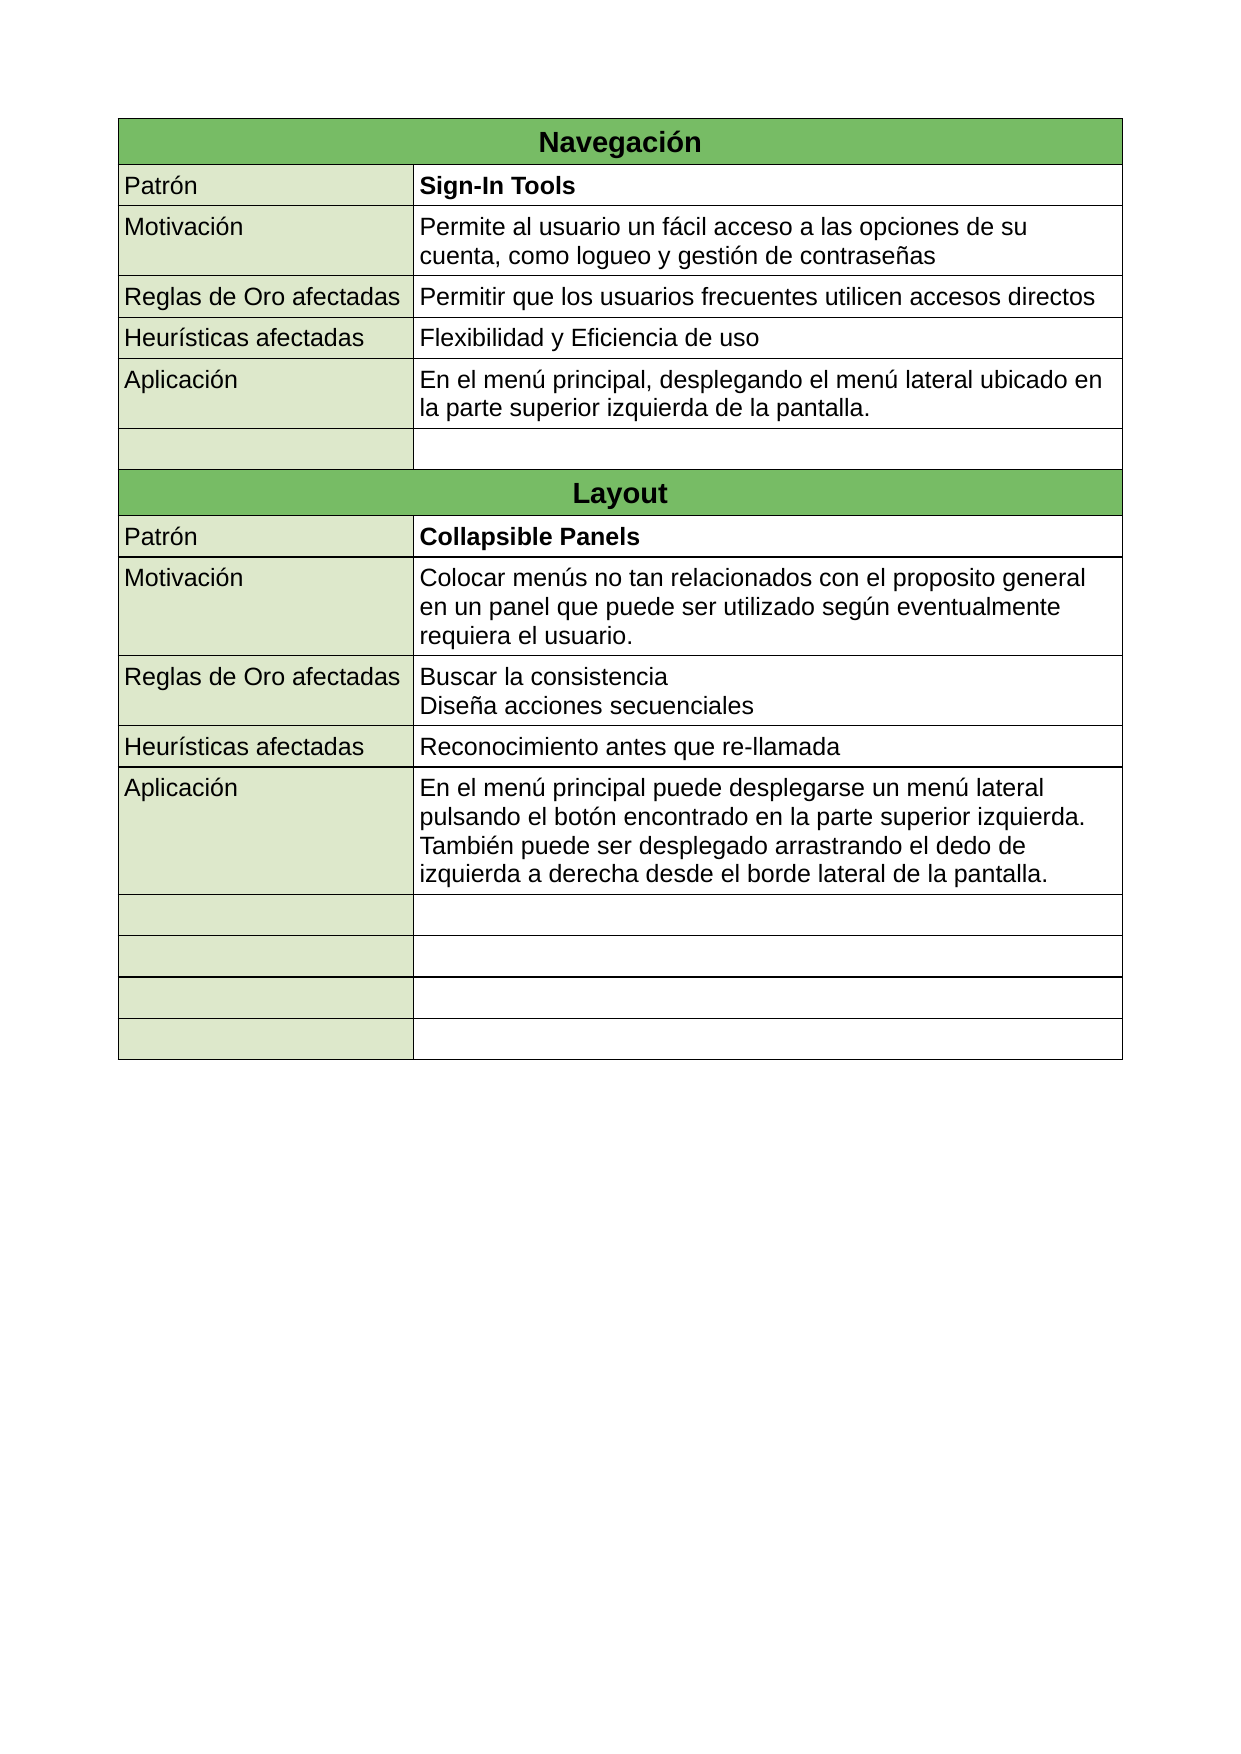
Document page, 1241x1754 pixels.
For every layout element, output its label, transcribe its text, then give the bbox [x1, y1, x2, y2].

table_cell [414, 895, 1122, 935]
table_cell Heurísticas afectadas [119, 726, 413, 766]
table_cell Buscar la consistencia Diseña acciones secuenciales [414, 656, 1122, 725]
table_cell Reglas de Oro afectadas [119, 656, 413, 725]
table_cell En el menú principal, desplegando el menú lateral ubicado en la parte superior izquierda de la pantalla. [414, 359, 1122, 428]
table_cell En el menú principal puede desplegarse un menú lateral pulsando el botón encontrado en la parte superior izquierda. También puede ser desplegado arrastrando el dedo de izquierda a derecha desde el borde lateral de la pantalla. [414, 768, 1122, 894]
table_cell Motivación [119, 206, 413, 275]
table_header Navegación [119, 119, 1122, 164]
table_cell Layout [119, 470, 1122, 515]
table_cell [414, 429, 1122, 469]
table_cell [119, 1019, 413, 1059]
table_cell Aplicación [119, 359, 413, 428]
table_cell Collapsible Panels [414, 516, 1122, 556]
table_cell Heurísticas afectadas [119, 318, 413, 358]
table_cell Permite al usuario un fácil acceso a las opciones de su cuenta, como logueo y gestión de contraseñas [414, 206, 1122, 275]
table_cell Aplicación [119, 768, 413, 894]
table_cell Reconocimiento antes que re-llamada [414, 726, 1122, 766]
table_cell Reglas de Oro afectadas [119, 276, 413, 317]
table_cell [414, 978, 1122, 1018]
table_cell [414, 1019, 1122, 1059]
table_cell [119, 978, 413, 1018]
table_cell Colocar menús no tan relacionados con el proposito general en un panel que puede ser utilizado según eventualmente requiera el usuario. [414, 558, 1122, 655]
table_cell Permitir que los usuarios frecuentes utilicen accesos directos [414, 276, 1122, 317]
table_cell Patrón [119, 516, 413, 556]
table_cell Motivación [119, 558, 413, 655]
table_cell [119, 895, 413, 935]
table_cell Flexibilidad y Eficiencia de uso [414, 318, 1122, 358]
table_cell Patrón [119, 165, 413, 205]
table_cell [414, 936, 1122, 976]
table_cell [119, 936, 413, 976]
table_cell Sign-In Tools [414, 165, 1122, 205]
table_cell [119, 429, 413, 469]
